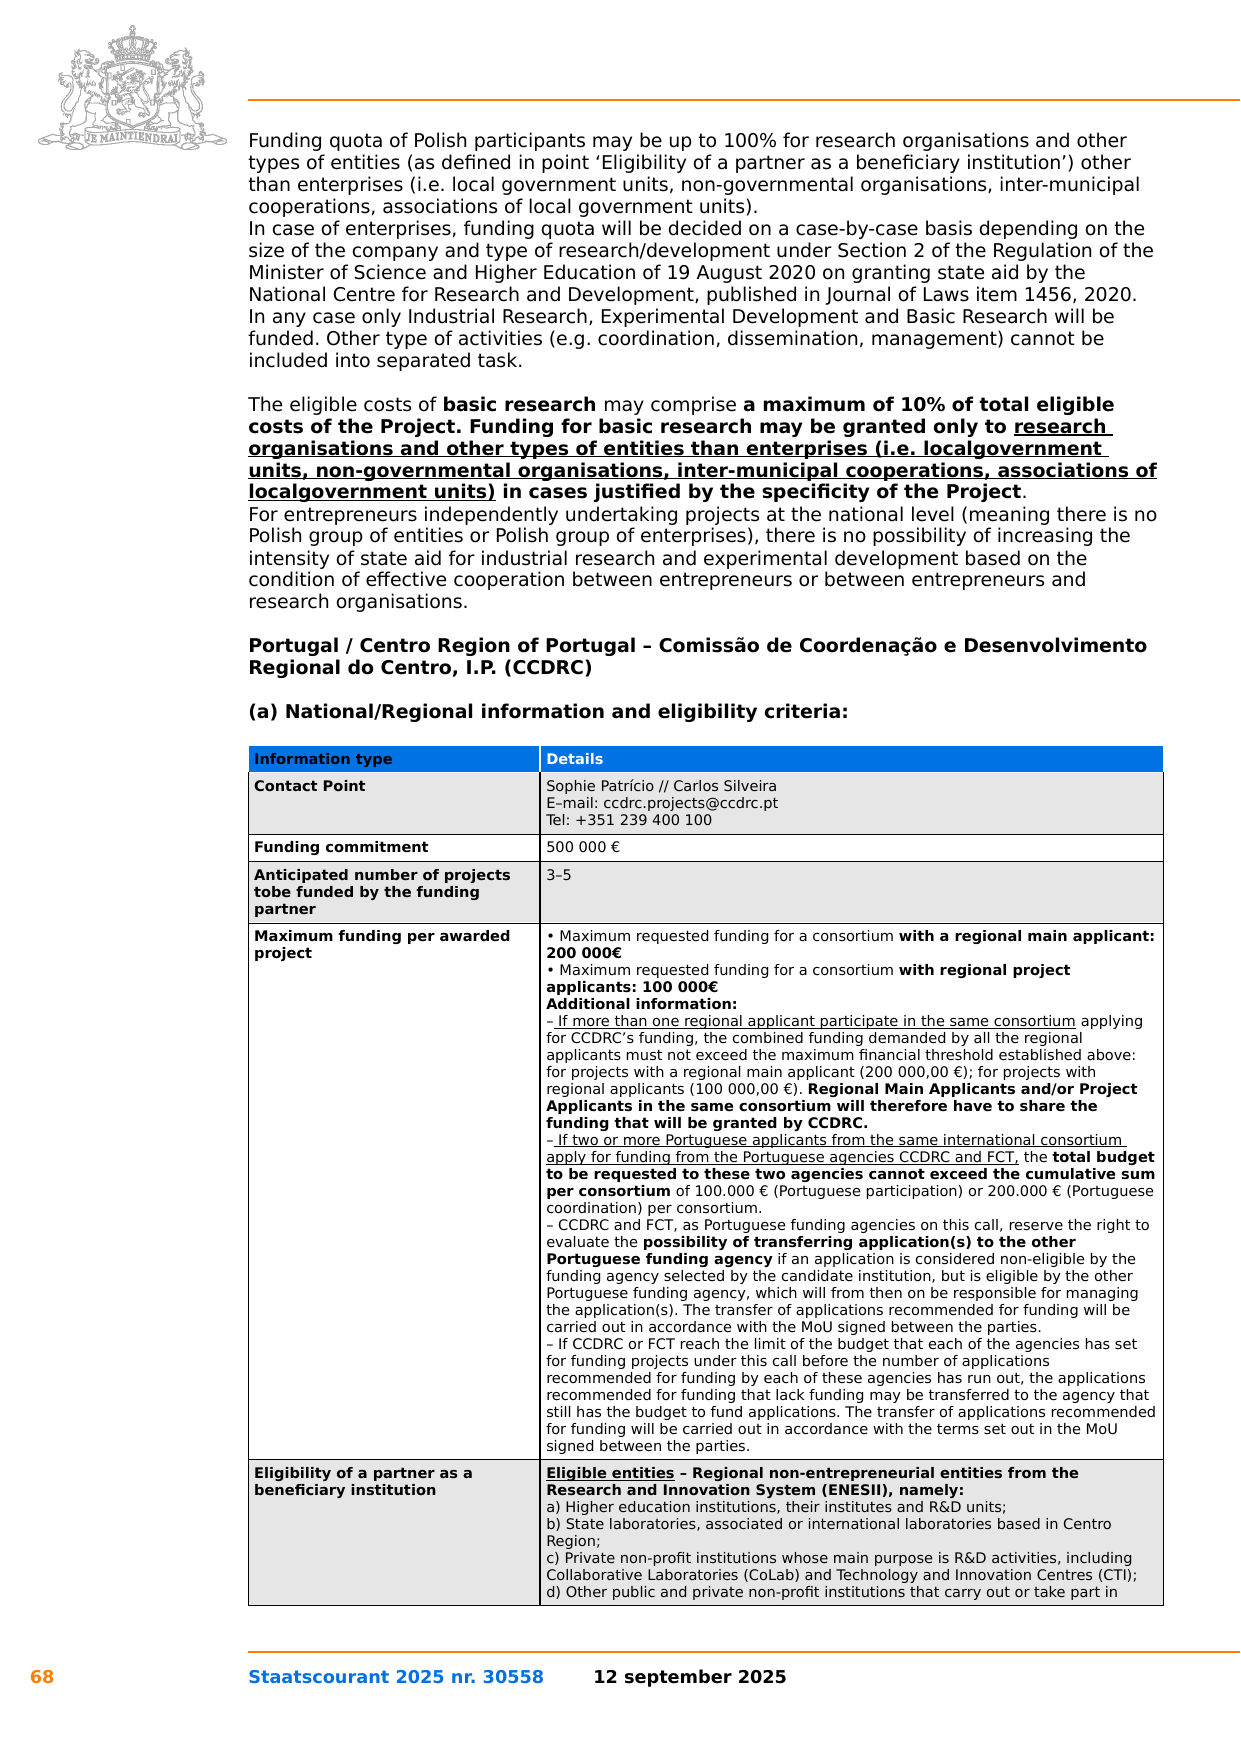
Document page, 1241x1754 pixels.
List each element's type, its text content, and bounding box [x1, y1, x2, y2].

picture [38, 25, 227, 150]
text The eligible costs of basic research may comprise a maximum of 10% of total eligible costs of the Project. Funding for basic research may be granted only to research organisations and other types of entities than enterprises (i.e. localgovernment units, non-governmental organisations, inter-municipal cooperations, associations of localgovernment units) in cases justified by the specificity of the Project. [248, 393, 1163, 503]
text In case of enterprises, funding quota will be decided on a case-by-case basis depending on the size of the company and type of research/development under Section 2 of the Regulation of the Minister of Science and Higher Education of 19 August 2020 on granting state aid by the National Centre for Research and Development, published in Journal of Laws item 1456, 2020. [248, 218, 1163, 306]
text For entrepreneurs independently undertaking projects at the national level (meaning there is no Polish group of entities or Polish group of enterprises), there is no possibility of increasing the intensity of state aid for industrial research and experimental development based on the condition of effective cooperation between entrepreneurs or between entrepreneurs and research organisations. [248, 503, 1163, 613]
table_cell Funding commitment [249, 835, 539, 861]
table_cell Maximum funding per awarded project [249, 924, 539, 1459]
text In any case only Industrial Research, Experimental Development and Basic Research will be funded. Other type of activities (e.g. coordination, dissemination, management) cannot be included into separated task. [248, 306, 1163, 372]
table_header Details [541, 746, 1163, 772]
table_cell Anticipated number of projects tobe funded by the funding partner [249, 862, 539, 922]
text Funding quota of Polish participants may be up to 100% for research organisations and other types of entities (as defined in point ‘Eligibility of a partner as a beneficiary institution’) other than enterprises (i.e. local government units, non-governmental organisations, inter-municipal cooperations, associations of local government units). [248, 130, 1163, 218]
table_cell • Maximum requested funding for a consortium with a regional main applicant: 200 000€ • Maximum requested funding for a consortium with regional project applicants: 100 000€ Additional information: – If more than one regional applicant participate in the same consortium applying for CCDRC’s funding, the combined funding demanded by all the regional applicants must not exceed the maximum financial threshold established above: for projects with a regional main applicant (200 000,00 €); for projects with regional applicants (100 000,00 €). Regional Main Applicants and/or Project Applicants in the same consortium will therefore have to share the funding that will be granted by CCDRC. – If two or more Portuguese applicants from the same international consortium apply for funding from the Portuguese agencies CCDRC and FCT, the total budget to be requested to these two agencies cannot exceed the cumulative sum per consortium of 100.000 € (Portuguese participation) or 200.000 € (Portuguese coordination) per consortium. – CCDRC and FCT, as Portuguese funding agencies on this call, reserve the right to evaluate the possibility of transferring application(s) to the other Portuguese funding agency if an application is considered non-eligible by the funding agency selected by the candidate institution, but is eligible by the other Portuguese funding agency, which will from then on be responsible for managing the application(s). The transfer of applications recommended for funding will be carried out in accordance with the MoU signed between the parties. – If CCDRC or FCT reach the limit of the budget that each of the agencies has set for funding projects under this call before the number of applications recommended for funding by each of these agencies has run out, the applications recommended for funding that lack funding may be transferred to the agency that still has the budget to fund applications. The transfer of applications recommended for funding will be carried out in accordance with the terms set out in the MoU signed between the parties. [541, 924, 1163, 1459]
table_cell Eligibility of a partner as a beneficiary institution [249, 1460, 539, 1605]
table_cell 3–5 [541, 862, 1163, 922]
table_cell 500 000 € [541, 835, 1163, 861]
subtitle Portugal / Centro Region of Portugal – Comissão de Coordenação e Desenvolvimento Regional do Centro, I.P. (CCDRC) [248, 635, 1163, 679]
table_cell Sophie Patrício // Carlos Silveira E–mail: ccdrc.projects@ccdrc.pt Tel: +351 239 400 100 [541, 773, 1163, 834]
table_cell Eligible entities – Regional non-entrepreneurial entities from the Research and Innovation System (ENESII), namely: a) Higher education institutions, their institutes and R&D units; b) State laboratories, associated or international laboratories based in Centro Region; c) Private non-profit institutions whose main purpose is R&D activities, including Collaborative Laboratories (CoLab) and Technology and Innovation Centres (CTI); d) Other public and private non-profit institutions that carry out or take part in [541, 1460, 1163, 1605]
table_header Information type [249, 746, 539, 772]
subtitle (a) National/Regional information and eligibility criteria: [248, 701, 1163, 723]
table_cell Contact Point [249, 773, 539, 834]
